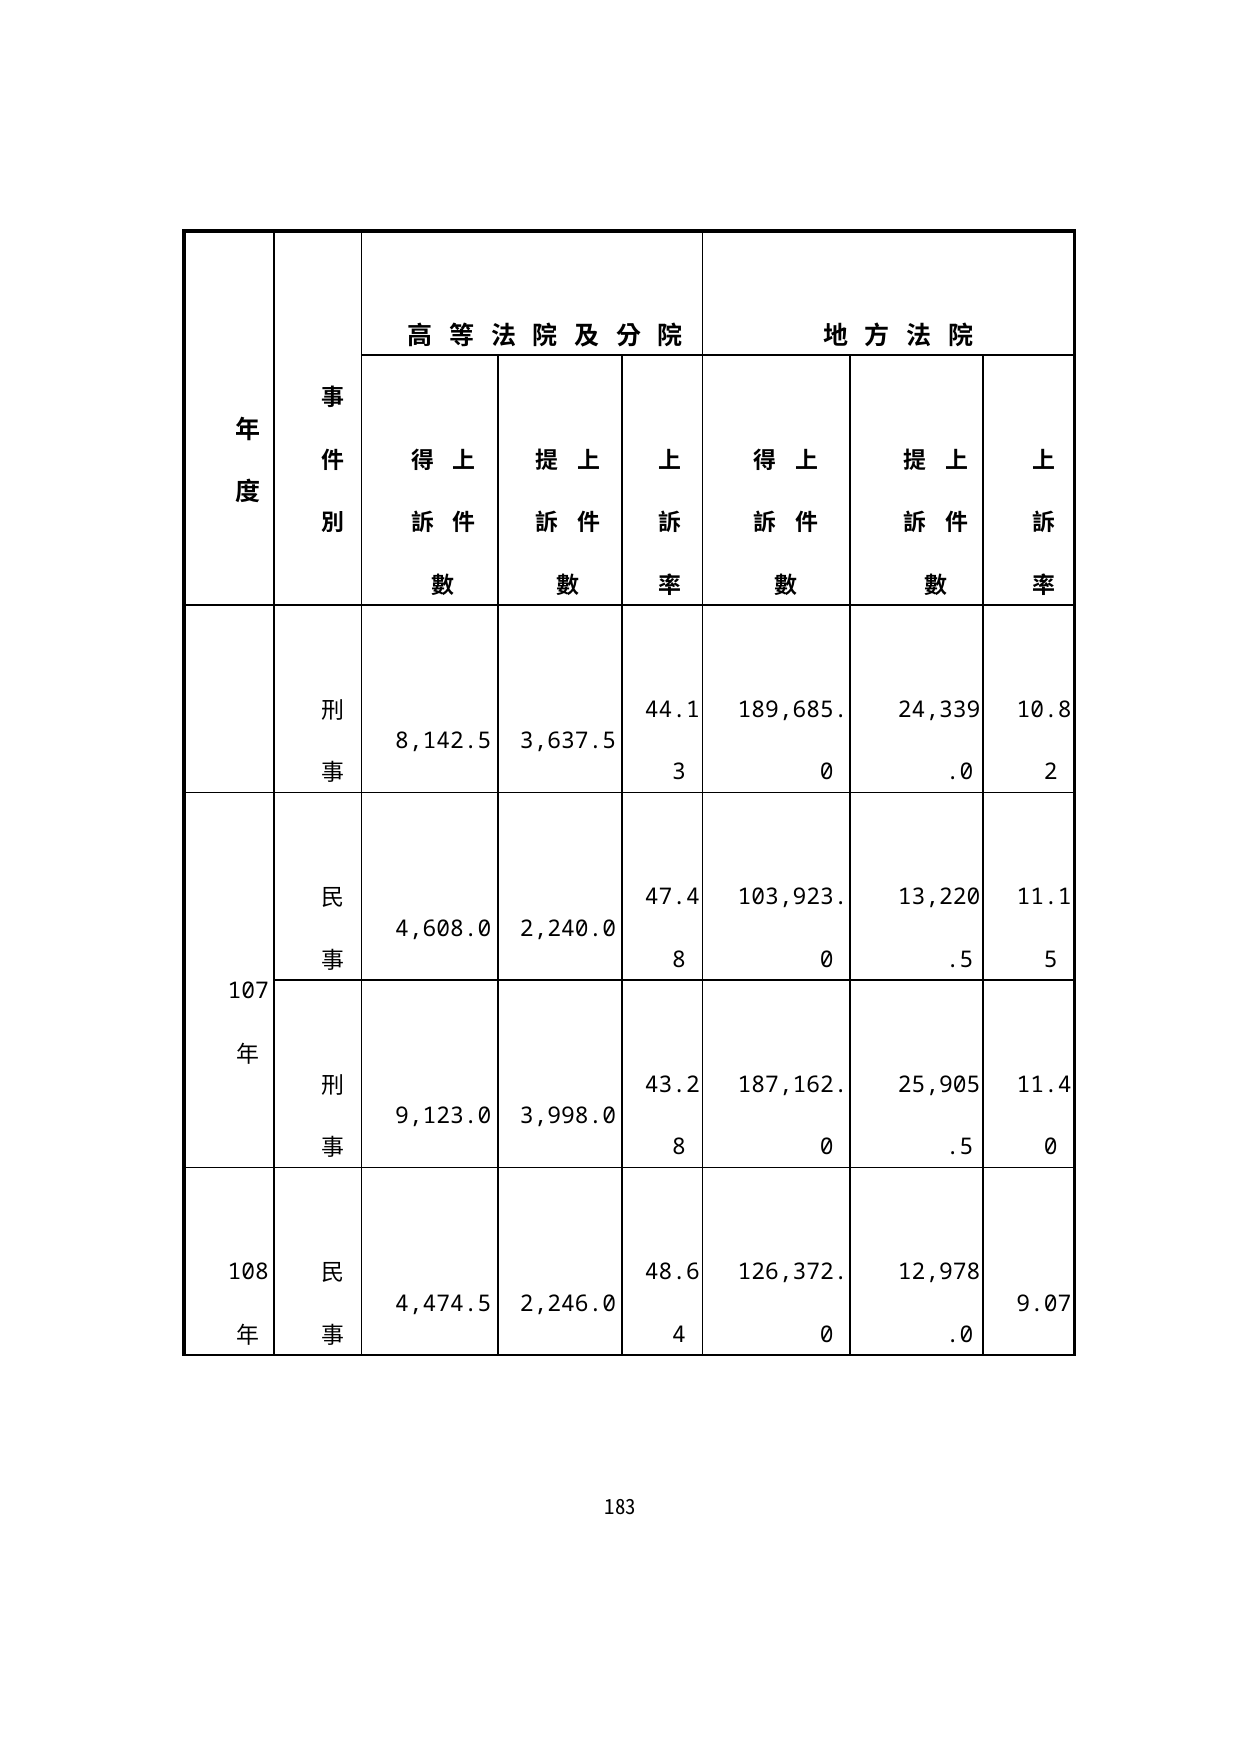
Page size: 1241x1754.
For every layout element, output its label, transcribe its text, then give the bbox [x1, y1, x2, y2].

table_cell 9,123.0 [362, 981, 497, 1167]
table_cell 189,685.0 [703, 606, 849, 792]
table_cell 25,905.5 [851, 981, 982, 1167]
table_cell 11.15 [984, 793, 1073, 979]
table_cell 44.13 [623, 606, 702, 792]
table_cell 47.48 [623, 793, 702, 979]
table_cell 4,474.5 [362, 1168, 497, 1354]
table_cell 2,240.0 [499, 793, 621, 979]
table_cell [186, 606, 273, 792]
table_cell 3,998.0 [499, 981, 621, 1167]
table_cell 民事 [275, 1168, 361, 1354]
table_cell 提上訴件數 [851, 356, 982, 604]
table_cell 9.07 [984, 1168, 1073, 1354]
table_cell 刑事 [275, 981, 361, 1167]
table_header 年度 [186, 233, 273, 604]
table_cell 126,372.0 [703, 1168, 849, 1354]
table_cell 108年 [186, 1168, 273, 1354]
table_cell 103,923.0 [703, 793, 849, 979]
table_cell 10.82 [984, 606, 1073, 792]
table_cell 43.28 [623, 981, 702, 1167]
table_cell 民事 [275, 793, 361, 979]
table_header 地方法院 [703, 233, 1073, 354]
table_cell 得上訴件數 [703, 356, 849, 604]
table_cell 4,608.0 [362, 793, 497, 979]
table_cell 3,637.5 [499, 606, 621, 792]
table_cell 187,162.0 [703, 981, 849, 1167]
table_cell 24,339.0 [851, 606, 982, 792]
table_cell 48.64 [623, 1168, 702, 1354]
table_cell 刑事 [275, 606, 361, 792]
table_cell 得上訴件數 [362, 356, 497, 604]
table_cell 上訴率 [984, 356, 1073, 604]
table_cell 上訴率 [623, 356, 702, 604]
table_cell 12,978.0 [851, 1168, 982, 1354]
table_cell 提上訴件數 [499, 356, 621, 604]
table_cell 107年 [186, 793, 273, 1167]
table_cell 11.40 [984, 981, 1073, 1167]
table_cell 2,246.0 [499, 1168, 621, 1354]
table_cell 13,220.5 [851, 793, 982, 979]
table_cell 8,142.5 [362, 606, 497, 792]
table_header 事件別 [275, 233, 361, 604]
table_header 高等法院及分院 [362, 233, 702, 354]
